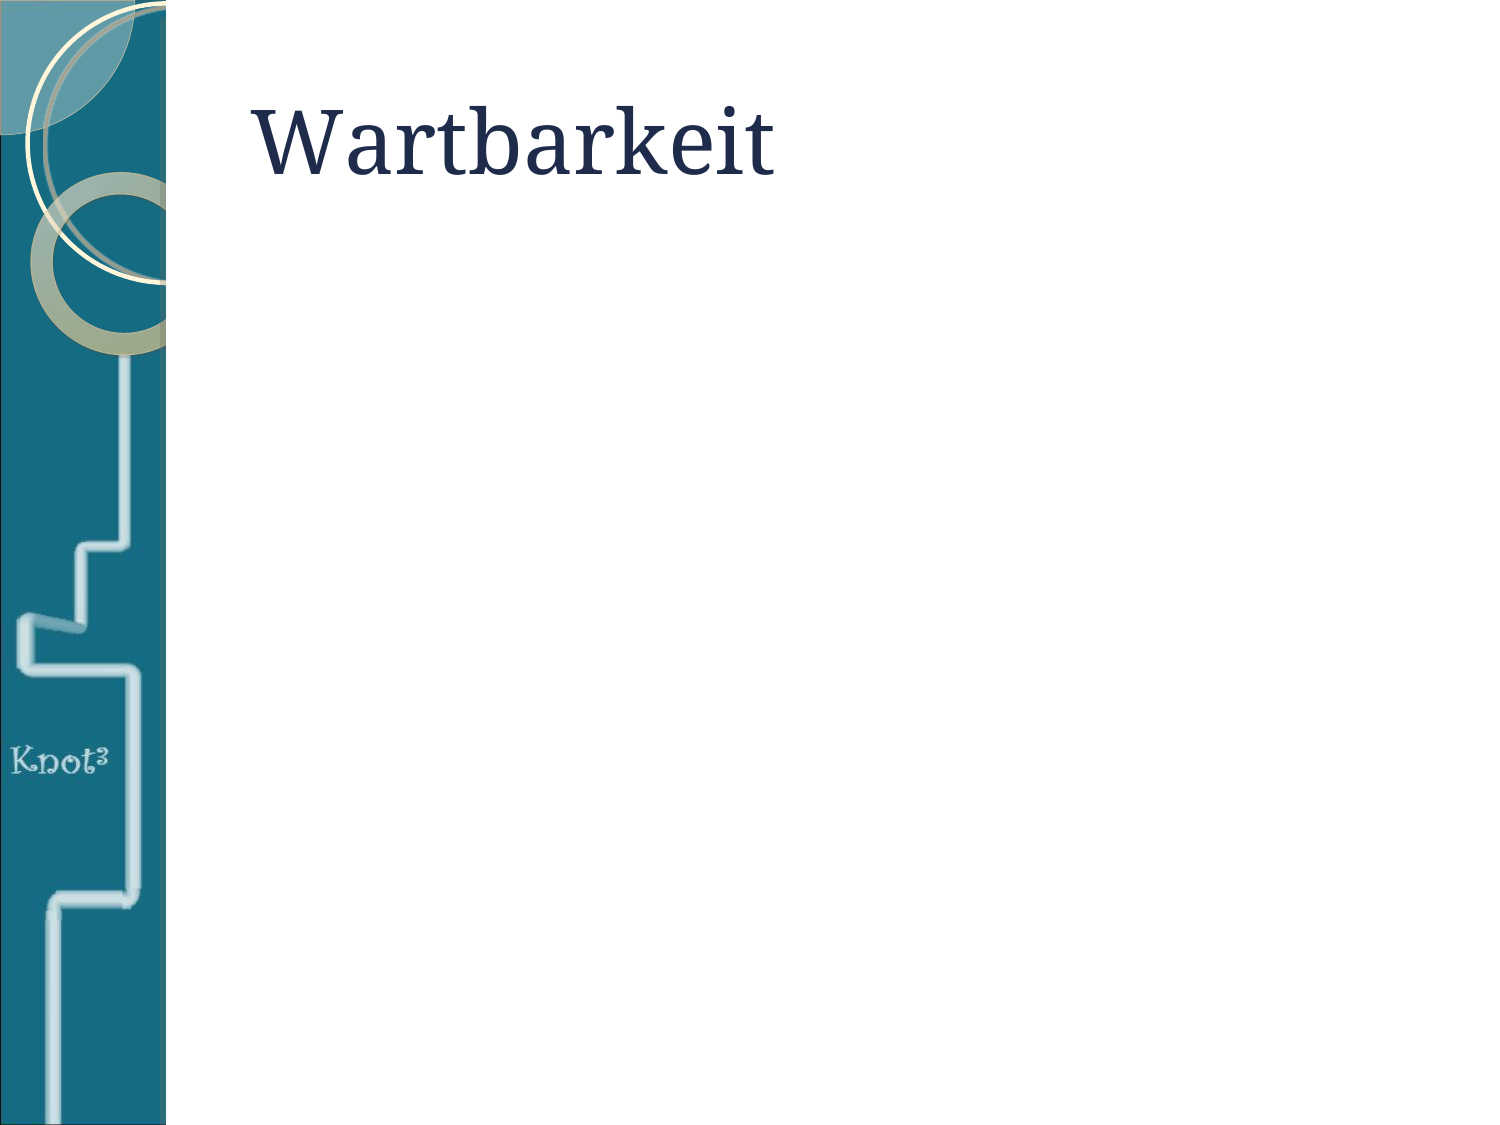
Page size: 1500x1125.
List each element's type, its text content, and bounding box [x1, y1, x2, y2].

title Wartbarkeit [235, 23, 1466, 254]
